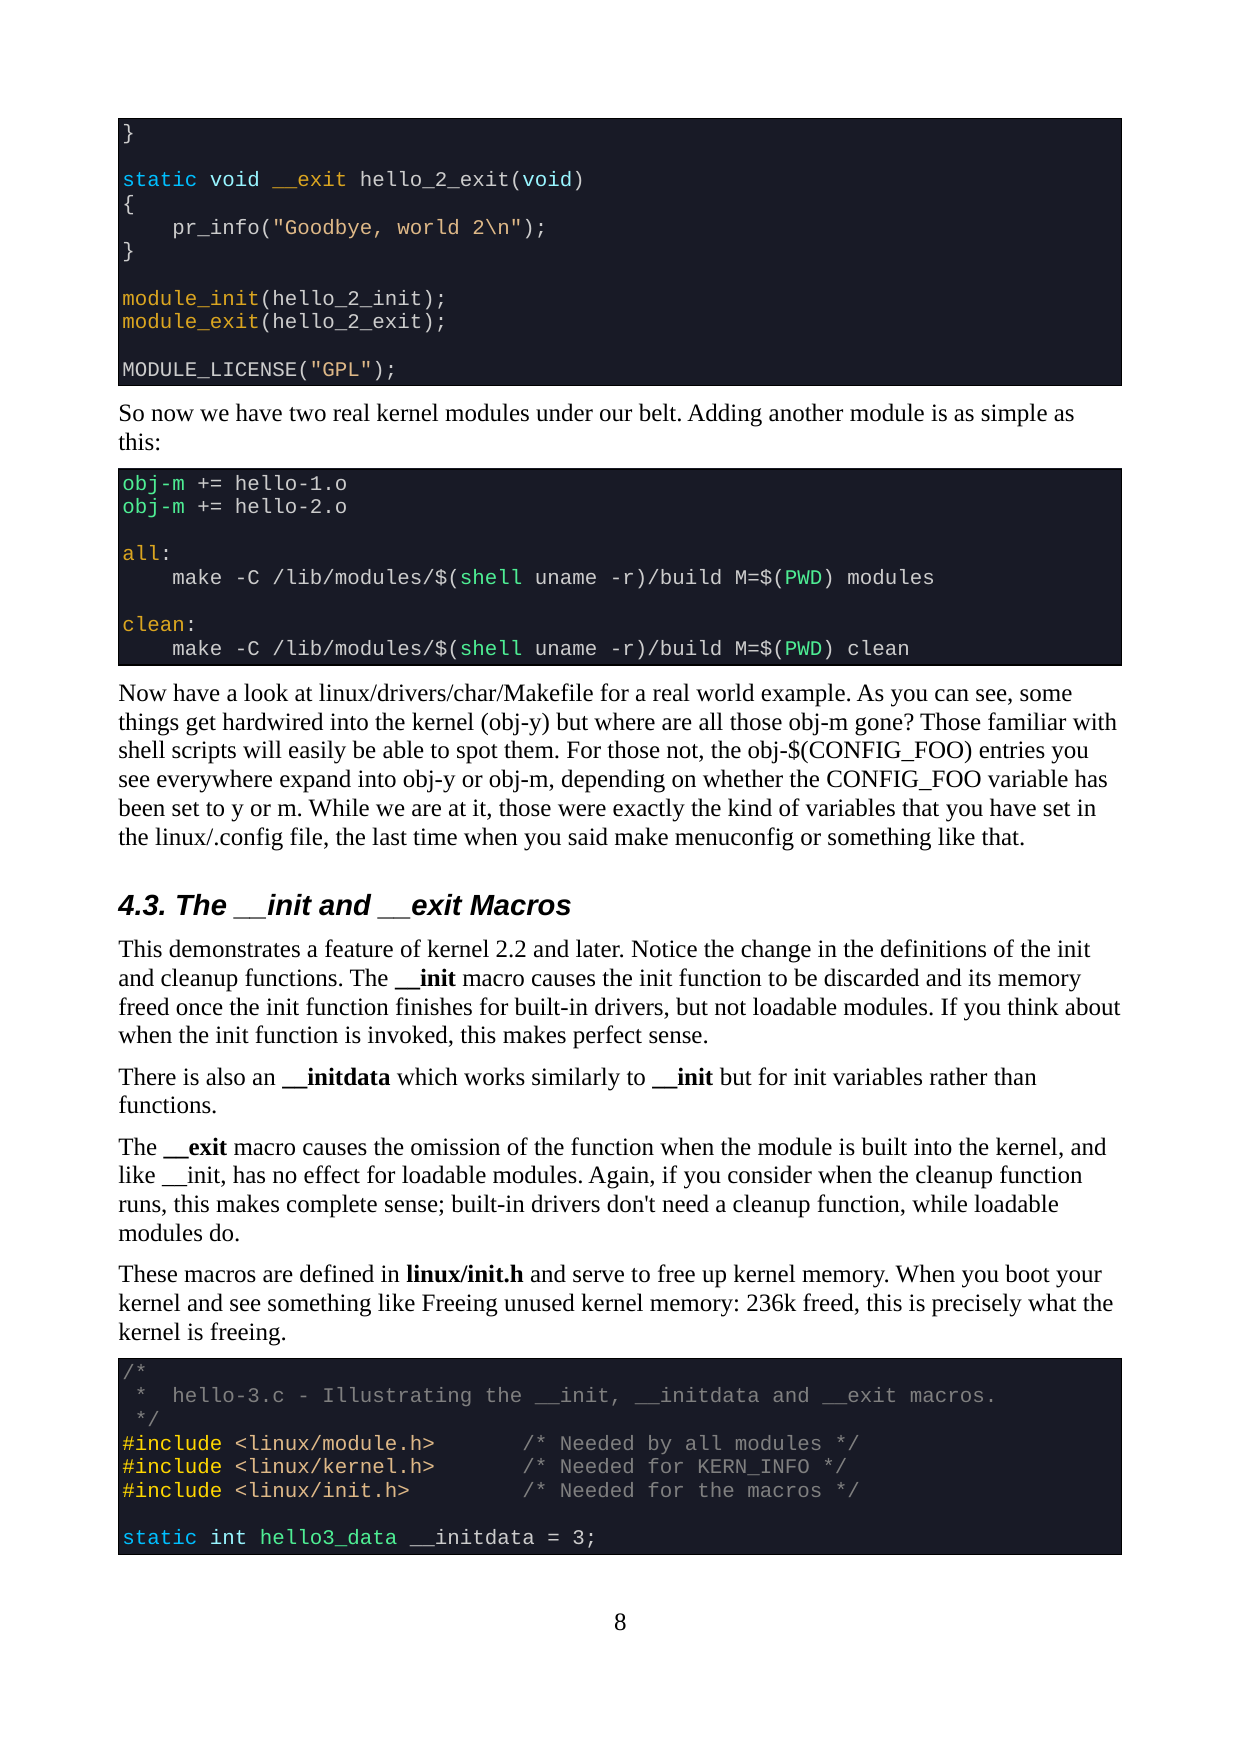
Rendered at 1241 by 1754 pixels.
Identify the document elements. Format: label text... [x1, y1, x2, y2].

text There is also an __initdata which works similarly to __init but for init variables rather than functions. [118, 1062, 1122, 1119]
text #include <linux/init.h> /* Needed for the macros */ [119, 1476, 1121, 1500]
text * hello-3.c - Illustrating the __init, __initdata and __exit macros. [119, 1381, 1121, 1405]
subtitle The __init and __exit Macros [118, 888, 1122, 922]
text #include <linux/kernel.h> /* Needed for KERN_INFO */ [119, 1452, 1121, 1476]
text This demonstrates a feature of kernel 2.2 and later. Notice the change in the definitions of the init and cleanup functions. The __init macro causes the init function to be discarded and its memory freed once the init function finishes for built-in drivers, but not loadable modules. If you think about when the init function is invoked, this makes perfect sense. [118, 934, 1122, 1049]
text make -C /lib/modules/$(shell uname -r)/build M=$(PWD) modules [119, 563, 1121, 587]
text Now have a look at linux/drivers/char/Makefile for a real world example. As you can see, some things get hardwired into the kernel (obj-y) but where are all those obj-m gone? Those familiar with shell scripts will easily be able to spot them. For those not, the obj-$(CONFIG_FOO) entries you see everywhere expand into obj-y or obj-m, depending on whether the CONFIG_FOO variable has been set to y or m. While we are at it, those were exactly the kind of variables that you have set in the linux/.config file, the last time when you said make menuconfig or something like that. [118, 678, 1122, 851]
text static void __exit hello_2_exit(void) [119, 165, 1121, 189]
text These macros are defined in linux/init.h and serve to free up kernel memory. When you boot your kernel and see something like Freeing unused kernel memory: 236k freed, this is precisely what the kernel is freeing. [118, 1259, 1122, 1345]
text static int hello3_data __initdata = 3; [119, 1523, 1121, 1554]
text module_exit(hello_2_exit); [119, 307, 1121, 331]
text /* [119, 1359, 1121, 1381]
text obj-m += hello-1.o [119, 470, 1121, 492]
text pr_info("Goodbye, world 2\n"); [119, 213, 1121, 236]
text obj-m += hello-2.o [119, 492, 1121, 516]
text The __exit macro causes the omission of the function when the module is built into the kernel, and like __init, has no effect for loadable modules. Again, if you consider when the cleanup function runs, this makes complete sense; built-in drivers don't need a cleanup function, while loadable modules do. [118, 1132, 1122, 1247]
text { [119, 189, 1121, 213]
text MODULE_LICENSE("GPL"); [119, 354, 1121, 385]
text module_init(hello_2_init); [119, 284, 1121, 307]
text all: [119, 539, 1121, 563]
text make -C /lib/modules/$(shell uname -r)/build M=$(PWD) clean [119, 634, 1121, 664]
text #include <linux/module.h> /* Needed by all modules */ [119, 1429, 1121, 1452]
text clean: [119, 610, 1121, 634]
text So now we have two real kernel modules under our belt. Adding another module is as simple as this: [118, 398, 1122, 456]
text } [119, 119, 1121, 142]
text } [119, 236, 1121, 260]
text */ [119, 1405, 1121, 1429]
